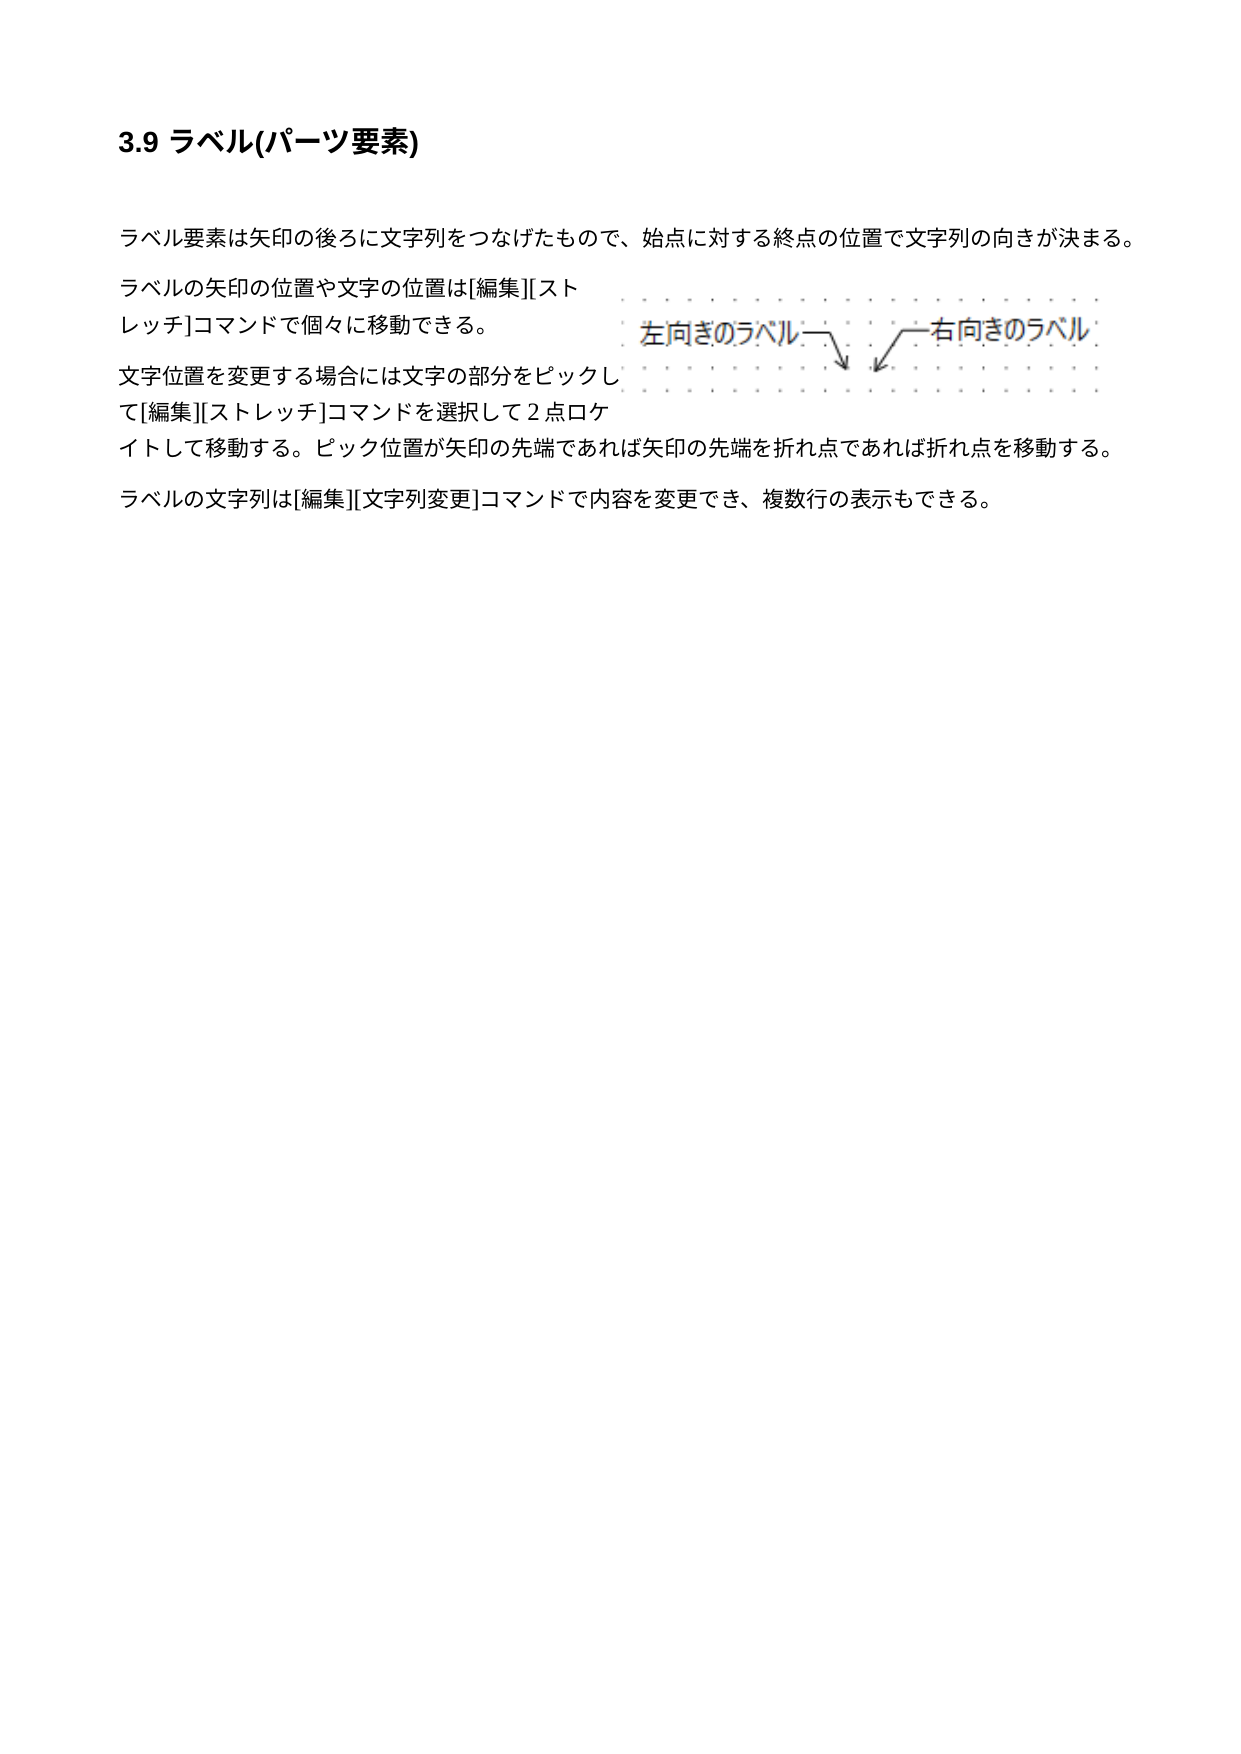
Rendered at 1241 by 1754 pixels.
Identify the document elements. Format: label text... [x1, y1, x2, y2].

text ラベル要素は矢印の後ろに文字列をつなげたもので、始点に対する終点の位置で文字列の向きが決まる。 [118, 221, 1187, 252]
text ラベルの文字列は[編集][文字列変更]コマンドで内容を変更でき、複数行の表示もできる。 [118, 482, 1187, 514]
picture [621, 292, 1103, 407]
text ラベルの矢印の位置や文字の位置は[編集][ストレッチ]コマンドで個々に移動できる。 [118, 271, 1187, 339]
text 文字位置を変更する場合には文字の部分をピックして[編集][ストレッチ]コマンドを選択して2点ロケイトして移動する。ピック位置が矢印の先端であれば矢印の先端を折れ点であれば折れ点を移動する。 [118, 359, 1187, 463]
subtitle 3.9 ラベル(パーツ要素) [118, 118, 1187, 160]
